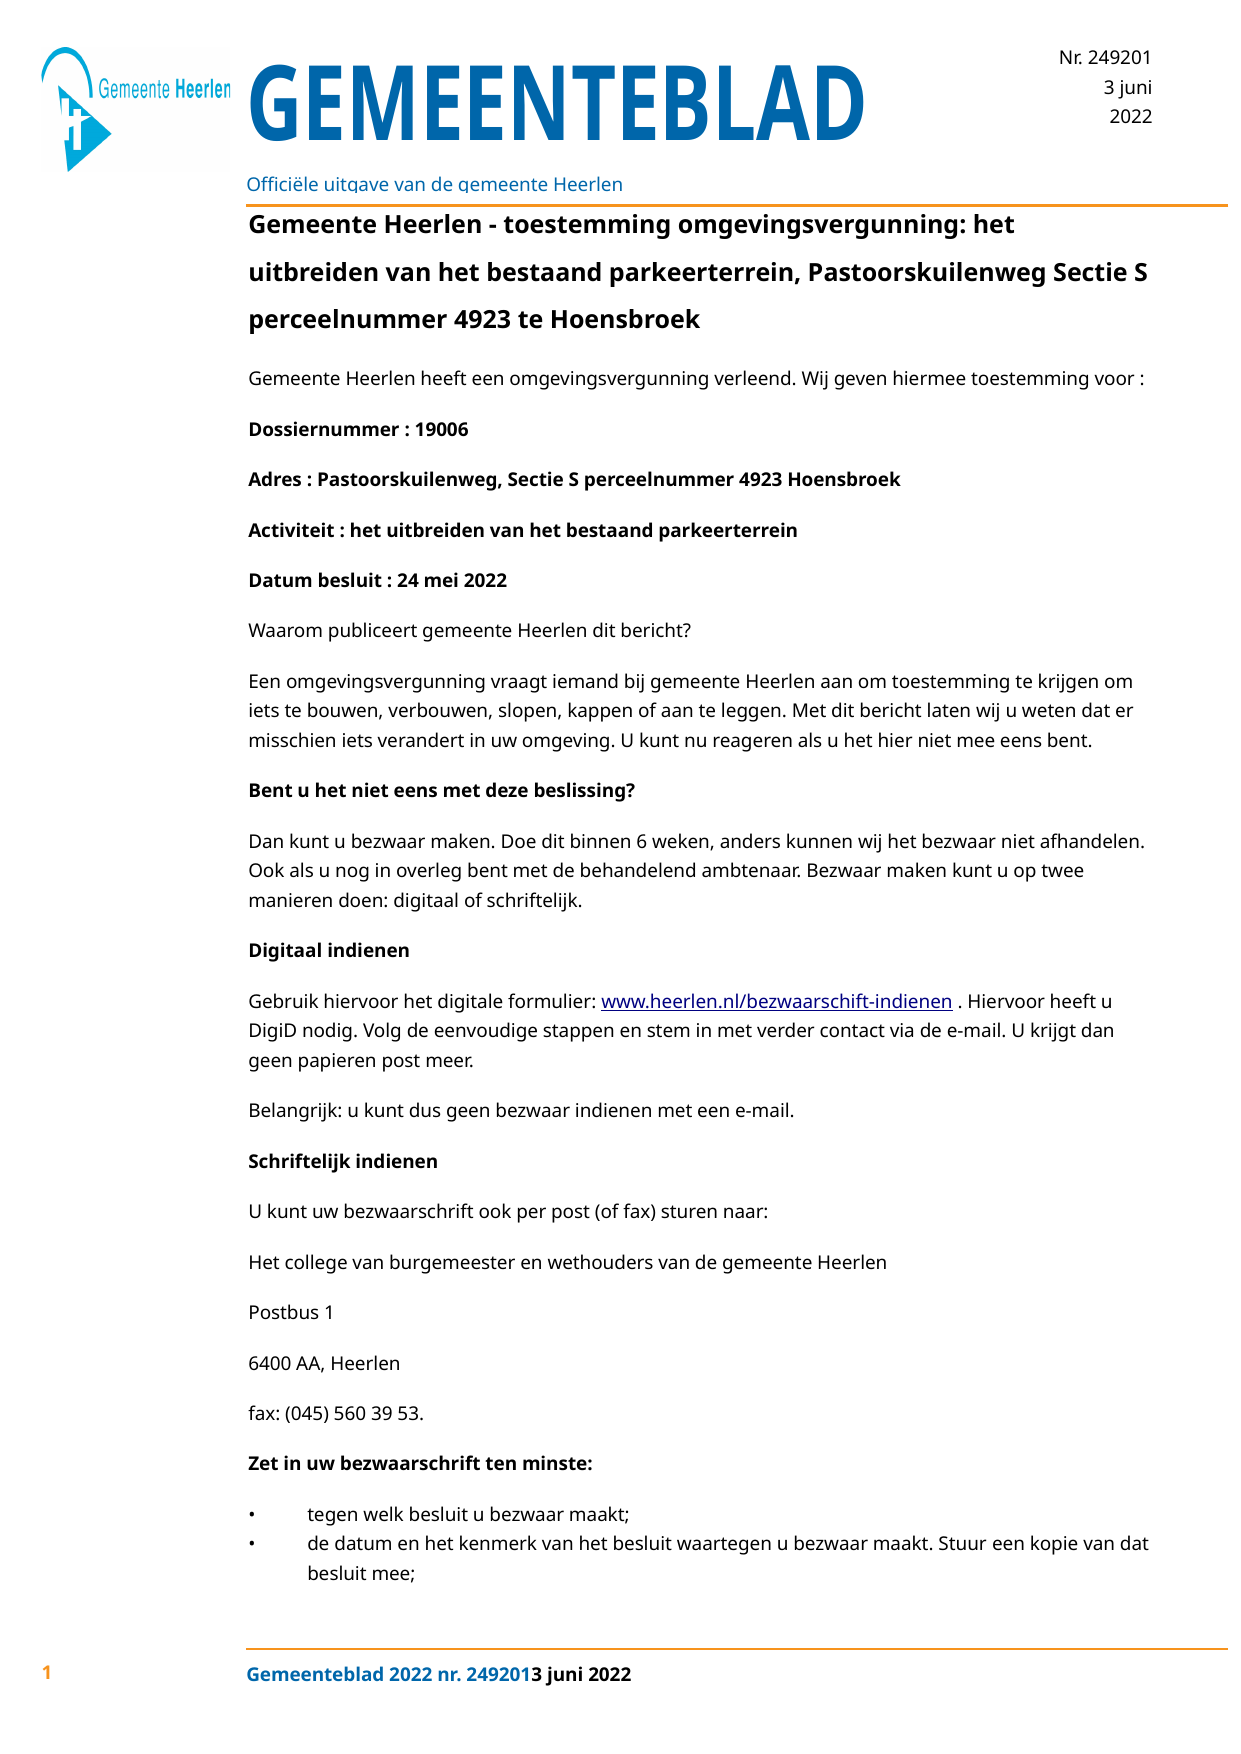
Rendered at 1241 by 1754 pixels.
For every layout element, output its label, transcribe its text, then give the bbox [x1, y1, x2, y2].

text Dossiernummer : 19006 [248, 416, 1152, 442]
text Activiteit : het uitbreiden van het bestaand parkeerterrein [248, 517, 1152, 542]
list de datum en het kenmerk van het besluit waartegen u bezwaar maakt. Stuur een kopie van dat besluit mee; [248, 1531, 1152, 1586]
text fax: (045) 560 39 53. [248, 1400, 1152, 1426]
text Gemeente Heerlen heeft een omgevingsvergunning verleend. Wij geven hiermee toestemming voor : [248, 366, 1152, 391]
text Bent u het niet eens met deze beslissing? [248, 778, 1152, 803]
text Een omgevingsvergunning vraagt iemand bij gemeente Heerlen aan om toestemming te krijgen om iets te bouwen, verbouwen, slopen, kappen of aan te leggen. Met dit bericht laten wij u weten dat er misschien iets verandert in uw omgeving. U kunt nu reageren als u het hier niet mee eens bent. [248, 668, 1152, 753]
text Belangrijk: u kunt dus geen bezwaar indienen met een e-mail. [248, 1098, 1152, 1123]
text Digitaal indienen [248, 938, 1152, 963]
text Waarom publiceert gemeente Heerlen dit bericht? [248, 618, 1152, 643]
picture [41, 47, 231, 172]
text Het college van burgemeester en wethouders van de gemeente Heerlen [248, 1249, 1152, 1274]
text 6400 AA, Heerlen [248, 1350, 1152, 1375]
text Postbus 1 [248, 1299, 1152, 1325]
text Zet in uw bezwaarschrift ten minste: [248, 1451, 1152, 1476]
text Gebruik hiervoor het digitale formulier: www.heerlen.nl/bezwaarschift-indienen . Hiervoor heeft u DigiD nodig. Volg de eenvoudige stappen en stem in met verder contact via de e-mail. U krijgt dan geen papieren post meer. [248, 988, 1152, 1073]
text U kunt uw bezwaarschrift ook per post (of fax) sturen naar: [248, 1198, 1152, 1224]
text Dan kunt u bezwaar maken. Doe dit binnen 6 weken, anders kunnen wij het bezwaar niet afhandelen. Ook als u nog in overleg bent met de behandelend ambtenaar. Bezwaar maken kunt u op twee manieren doen: digitaal of schriftelijk. [248, 828, 1152, 913]
text Adres : Pastoorskuilenweg, Sectie S perceelnummer 4923 Hoensbroek [248, 466, 1152, 492]
list tegen welk besluit u bezwaar maakt; [248, 1501, 1152, 1527]
text Datum besluit : 24 mei 2022 [248, 567, 1152, 593]
text Schriftelijk indienen [248, 1148, 1152, 1174]
picture [41, 47, 59, 70]
text Gemeente Heerlen - toestemming omgevingsvergunning: het uitbreiden van het bestaand parkeerterrein, Pastoorskuilenweg Sectie S perceelnummer 4923 te Hoensbroek [248, 207, 1152, 336]
